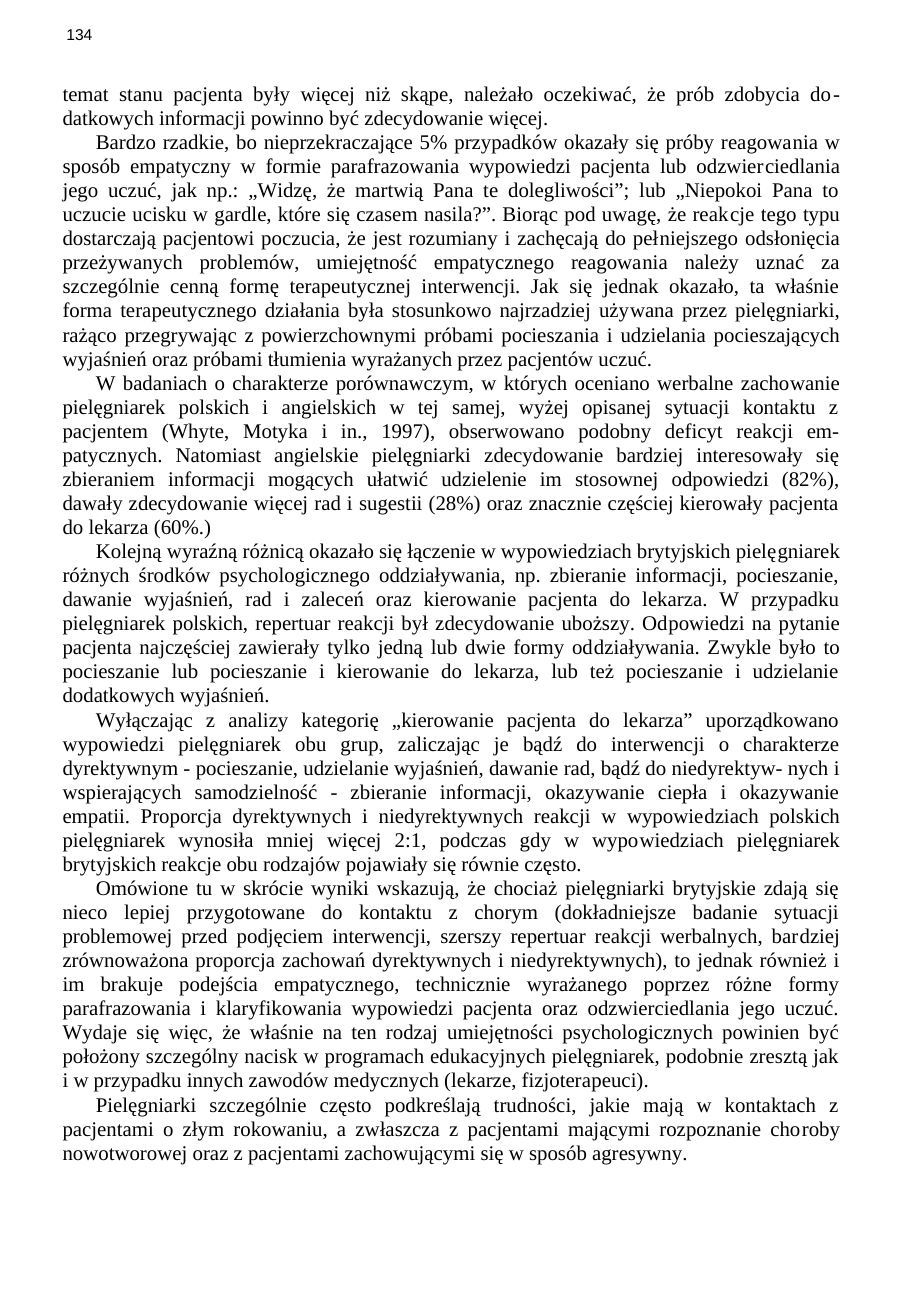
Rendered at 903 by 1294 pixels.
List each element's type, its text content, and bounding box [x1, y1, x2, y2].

text 134 [66, 25, 98, 43]
text temat stanu pacjenta były więcej niż skąpe, należało oczekiwać, że prób zdobycia do­datkowych informacji powinno być zdecydowanie więcej. [62, 82, 840, 130]
text W badaniach o charakterze porównawczym, w których oceniano werbalne zacho­wanie pielęgniarek polskich i angielskich w tej samej, wyżej opisanej sytuacji kontaktu z pacjentem (Whyte, Motyka i in., 1997), obserwowano podobny deficyt reakcji em- patycznych. Natomiast angielskie pielęgniarki zdecydowanie bardziej interesowały się zbieraniem informacji mogących ułatwić udzielenie im stosownej odpowiedzi (82%), dawały zdecydowanie więcej rad i sugestii (28%) oraz znacznie częściej kierowały pacjenta do lekarza (60%.) [62, 371, 840, 539]
text Pielęgniarki szczególnie często podkreślają trudności, jakie mają w kontaktach z pacjentami o złym rokowaniu, a zwłaszcza z pacjentami mającymi rozpoznanie cho­roby nowotworowej oraz z pacjentami zachowującymi się w sposób agresywny. [62, 1092, 840, 1165]
text Omówione tu w skrócie wyniki wskazują, że chociaż pielęgniarki brytyjskie zdają się nieco lepiej przygotowane do kontaktu z chorym (dokładniejsze badanie sytuacji problemowej przed podjęciem interwencji, szerszy repertuar reakcji werbalnych, bar­dziej zrównoważona proporcja zachowań dyrektywnych i niedyrektywnych), to jednak również i im brakuje podejścia empatycznego, technicznie wyrażanego poprzez różne formy parafrazowania i klaryfikowania wypowiedzi pacjenta oraz odzwierciedlania jego uczuć. Wydaje się więc, że właśnie na ten rodzaj umiejętności psychologicznych powinien być położony szczególny nacisk w programach edukacyjnych pielęgniarek, podobnie zresztą jak i w przypadku innych zawodów medycznych (lekarze, fizjotera­peuci). [62, 876, 840, 1092]
text Wyłączając z analizy kategorię „kierowanie pacjenta do lekarza” uporządkowano wypowiedzi pielęgniarek obu grup, zaliczając je bądź do interwencji o charakterze dyrektywnym - pocieszanie, udzielanie wyjaśnień, dawanie rad, bądź do niedyrektyw- nych i wspierających samodzielność - zbieranie informacji, okazywanie ciepła i okazywanie empatii. Proporcja dyrektywnych i niedyrektywnych reakcji w wypowie­dziach polskich pielęgniarek wynosiła mniej więcej 2:1, podczas gdy w wypo­wiedziach pielęgniarek brytyjskich reakcje obu rodzajów pojawiały się równie często. [62, 707, 840, 876]
text Bardzo rzadkie, bo nieprzekraczające 5% przypadków okazały się próby reagowa­nia w sposób empatyczny w formie parafrazowania wypowiedzi pacjenta lub odzwier­ciedlania jego uczuć, jak np.: „Widzę, że martwią Pana te dolegliwości”; lub „Niepokoi Pana to uczucie ucisku w gardle, które się czasem nasila?”. Biorąc pod uwagę, że reak­cje tego typu dostarczają pacjentowi poczucia, że jest rozumiany i zachęcają do peł­niejszego odsłonięcia przeżywanych problemów, umiejętność empatycznego reagowa­nia należy uznać za szczególnie cenną formę terapeutycznej interwencji. Jak się jednak okazało, ta właśnie forma terapeutycznego działania była stosunkowo najrzadziej uży­wana przez pielęgniarki, rażąco przegrywając z powierzchownymi próbami pociesza­nia i udzielania pocieszających wyjaśnień oraz próbami tłumienia wyrażanych przez pacjentów uczuć. [62, 130, 840, 371]
text Kolejną wyraźną różnicą okazało się łączenie w wypowiedziach brytyjskich pielę­gniarek różnych środków psychologicznego oddziaływania, np. zbieranie informacji, pocieszanie, dawanie wyjaśnień, rad i zaleceń oraz kierowanie pacjenta do lekarza. W przypadku pielęgniarek polskich, repertuar reakcji był zdecydowanie uboższy. Od­powiedzi na pytanie pacjenta najczęściej zawierały tylko jedną lub dwie formy od­działywania. Zwykle było to pocieszanie lub pocieszanie i kierowanie do lekarza, lub też pocieszanie i udzielanie dodatkowych wyjaśnień. [62, 539, 840, 707]
